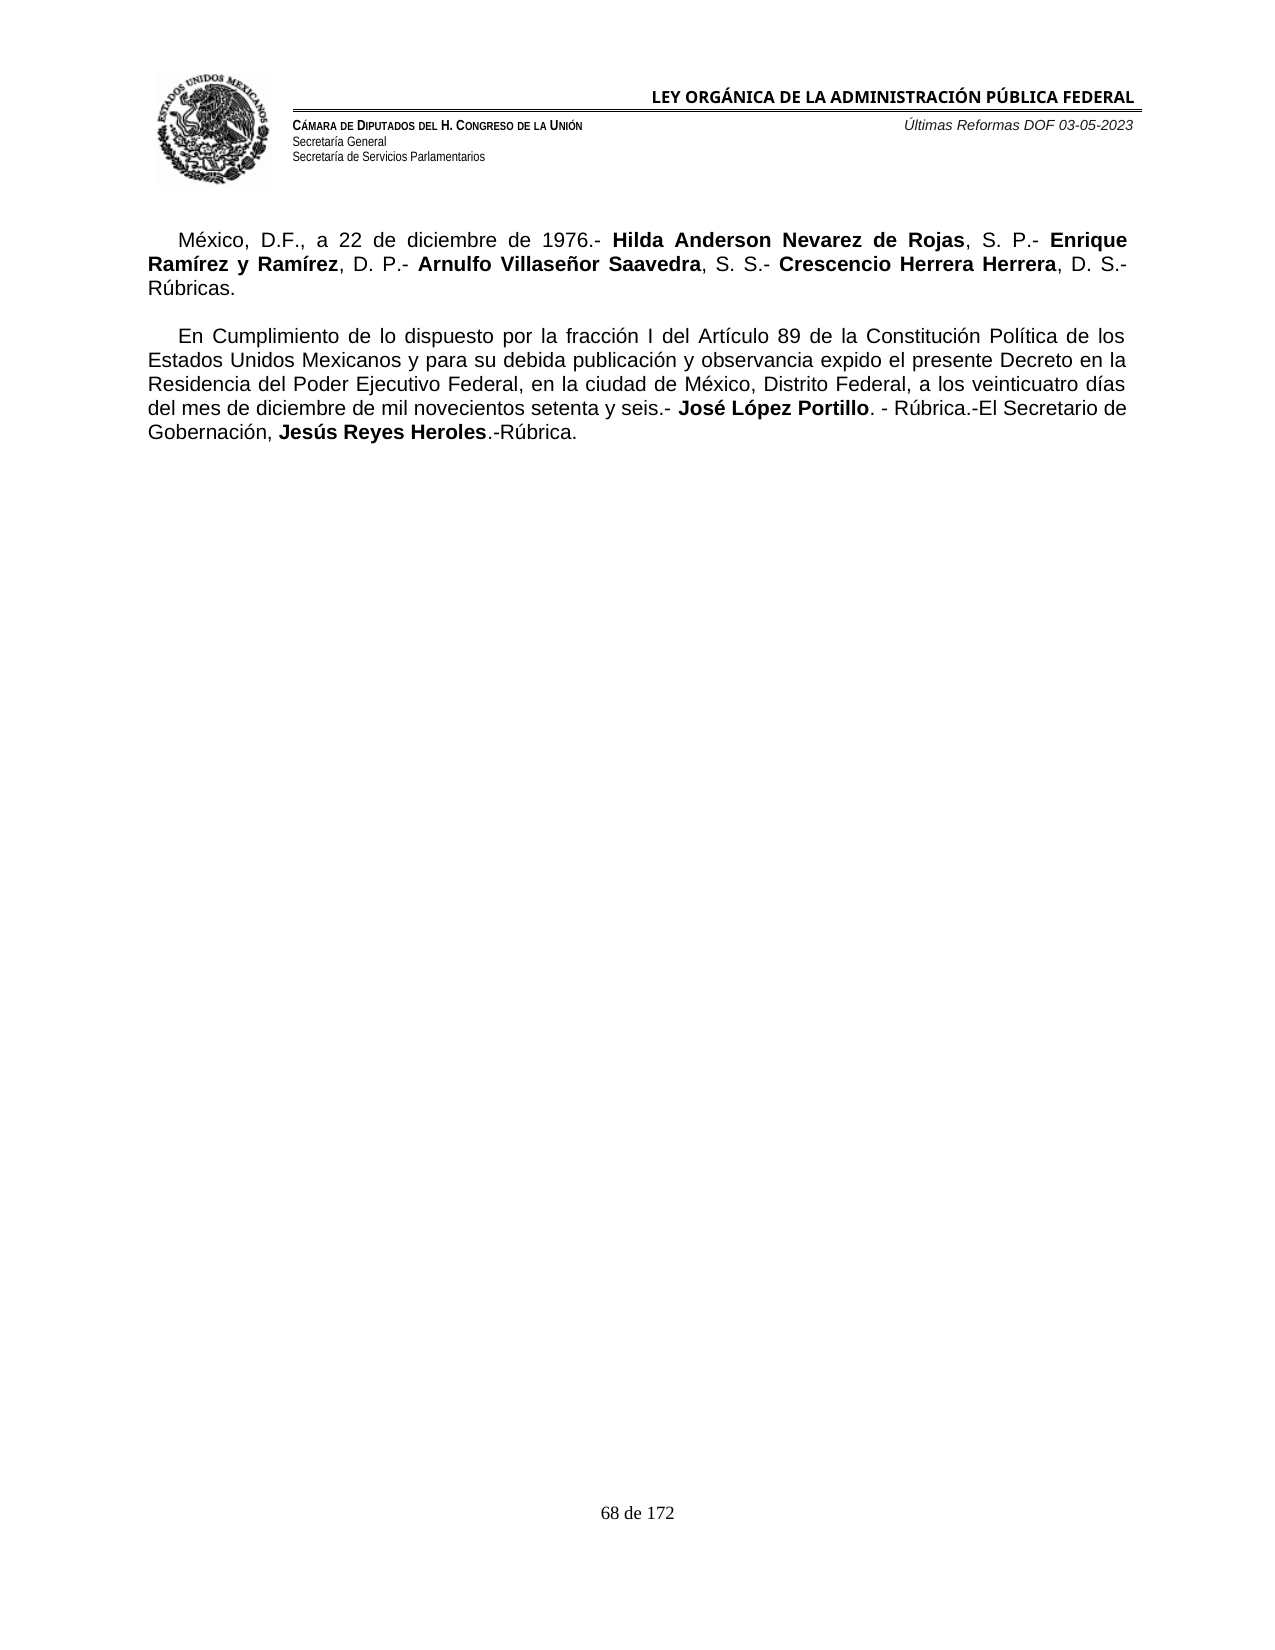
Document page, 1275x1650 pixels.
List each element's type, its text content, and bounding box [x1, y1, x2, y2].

text En Cumplimiento de lo dispuesto por la fracción I del Artículo 89 de la Constitución Política de los Estados Unidos Mexicanos y para su debida publicación y observancia expido el presente Decreto en la Residencia del Poder Ejecutivo Federal, en la ciudad de México, Distrito Federal, a los veinticuatro días del mes de diciembre de mil novecientos setenta y seis.- José López Portillo. - Rúbrica.-El Secretario de Gobernación, Jesús Reyes Heroles.-Rúbrica. [148, 324, 1127, 444]
text México, D.F., a 22 de diciembre de 1976.- Hilda Anderson Nevarez de Rojas, S. P.- Enrique Ramírez y Ramírez, D. P.- Arnulfo Villaseñor Saavedra, S. S.- Crescencio Herrera Herrera, D. S.-Rúbricas. [148, 228, 1127, 300]
